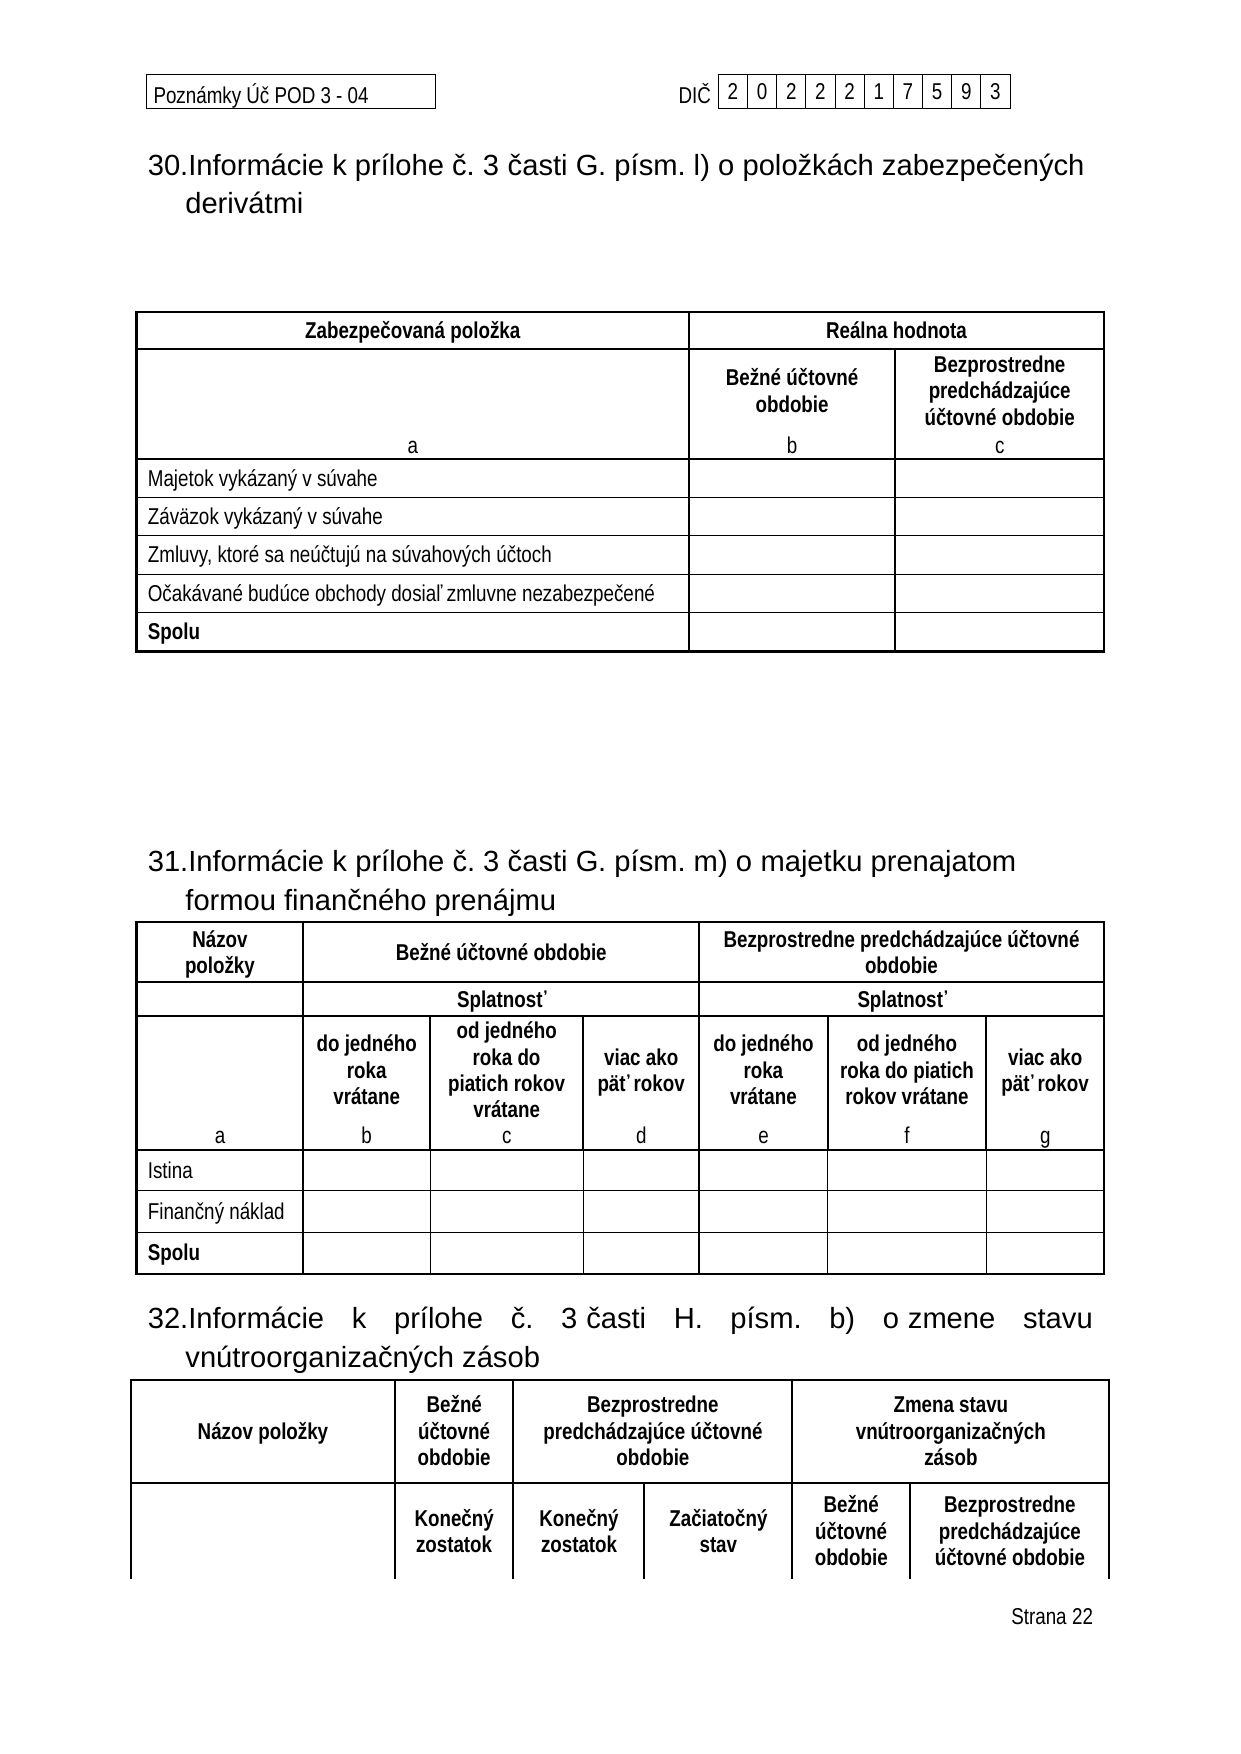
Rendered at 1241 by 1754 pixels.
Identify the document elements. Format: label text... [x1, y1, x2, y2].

table_cell Bežné účtovné obdobie [690, 350, 894, 432]
table_cell [896, 536, 1103, 573]
table_cell [987, 1191, 1103, 1232]
table_cell [431, 1151, 583, 1190]
table_header Zmena stavu vnútroorganizačných zásob [793, 1381, 1108, 1482]
table_cell Bezprostredne predchádzajúce účtovné obdobie [896, 350, 1103, 432]
table_cell Konečný zostatok [396, 1484, 512, 1578]
table_cell b [690, 432, 894, 458]
table_cell [987, 1151, 1103, 1190]
table_cell [896, 613, 1103, 650]
table_cell od jedného roka do piatich rokov vrátane [829, 1017, 985, 1122]
table_cell [584, 1191, 698, 1232]
table_cell [700, 1191, 827, 1232]
table_cell [896, 575, 1103, 612]
table_cell [138, 983, 302, 1015]
table_cell a [138, 1123, 302, 1149]
table_cell Záväzok vykázaný v súvahe [138, 498, 688, 535]
table_cell [690, 613, 894, 650]
table_header Bezprostredne predchádzajúce účtovné obdobie [700, 923, 1103, 981]
table_cell [828, 1233, 986, 1273]
table_cell [896, 498, 1103, 535]
table_cell do jedného roka vrátane [304, 1017, 429, 1122]
table_cell [584, 1233, 698, 1273]
table_cell a [138, 432, 688, 458]
table_cell c [431, 1123, 582, 1149]
table_cell viac ako päť rokov [987, 1017, 1103, 1122]
table_cell d [584, 1123, 698, 1149]
table_header Názov položky [138, 923, 302, 981]
table_cell e [700, 1123, 827, 1149]
table_cell Splatnosť [700, 983, 1103, 1015]
table_cell [132, 1484, 394, 1578]
table_header Názov položky [132, 1381, 394, 1482]
table_cell [828, 1151, 986, 1190]
table_cell Spolu [138, 1233, 302, 1273]
table_cell [304, 1233, 430, 1273]
table_header Bežné účtovné obdobie [396, 1381, 512, 1482]
table_cell do jedného roka vrátane [700, 1017, 827, 1122]
list Informácie k prílohe č. 3 časti G. písm. m) o majetku prenajatom formou finančného prenájmu [148, 844, 1093, 916]
table_cell [431, 1191, 583, 1232]
table_cell Splatnosť [304, 983, 698, 1015]
table_header Zabezpečovaná položka [138, 313, 688, 348]
table_cell [700, 1151, 827, 1190]
table_cell Zmluvy, ktoré sa neúčtujú na súvahových účtoch [138, 536, 688, 573]
table_cell [690, 460, 894, 497]
list Informácie k prílohe č. 3 časti G. písm. l) o položkách zabezpečených derivátmi [148, 148, 1093, 220]
table_cell [690, 575, 894, 612]
table_cell viac ako päť rokov [584, 1017, 698, 1122]
table_cell Bežné účtovné obdobie [793, 1484, 909, 1578]
table_header Reálna hodnota [690, 313, 1103, 348]
table_cell [896, 460, 1103, 497]
table_cell Konečný zostatok [514, 1484, 643, 1578]
table_cell [304, 1151, 430, 1190]
table_cell [584, 1151, 698, 1190]
table_cell [690, 498, 894, 535]
table_cell g [987, 1123, 1103, 1149]
table_cell [304, 1191, 430, 1232]
table_cell Istina [138, 1151, 302, 1190]
table_cell [138, 1017, 302, 1122]
list Informácie k prílohe č. 3 časti H. písm. b) o zmene stavu vnútroorganizačných zásob [148, 1301, 1093, 1373]
table_cell Majetok vykázaný v súvahe [138, 460, 688, 497]
table_cell b [304, 1123, 429, 1149]
table_cell Bezprostredne predchádzajúce účtovné obdobie [911, 1484, 1108, 1578]
table_cell Očakávané budúce obchody dosiaľ zmluvne nezabezpečené [138, 575, 688, 612]
table_cell f [829, 1123, 985, 1149]
table_cell [431, 1233, 583, 1273]
table_cell [138, 350, 688, 432]
table_header Bežné účtovné obdobie [304, 923, 698, 981]
table_cell [828, 1191, 986, 1232]
table_header Bezprostredne predchádzajúce účtovné obdobie [514, 1381, 791, 1482]
table_cell c [896, 432, 1103, 458]
table_cell Finančný náklad [138, 1191, 302, 1232]
table_cell od jedného roka do piatich rokov vrátane [431, 1017, 582, 1122]
table_cell [690, 536, 894, 573]
table_cell Začiatočný stav [645, 1484, 791, 1578]
table_cell [700, 1233, 827, 1273]
table_cell Spolu [138, 613, 688, 650]
table_cell [987, 1233, 1103, 1273]
